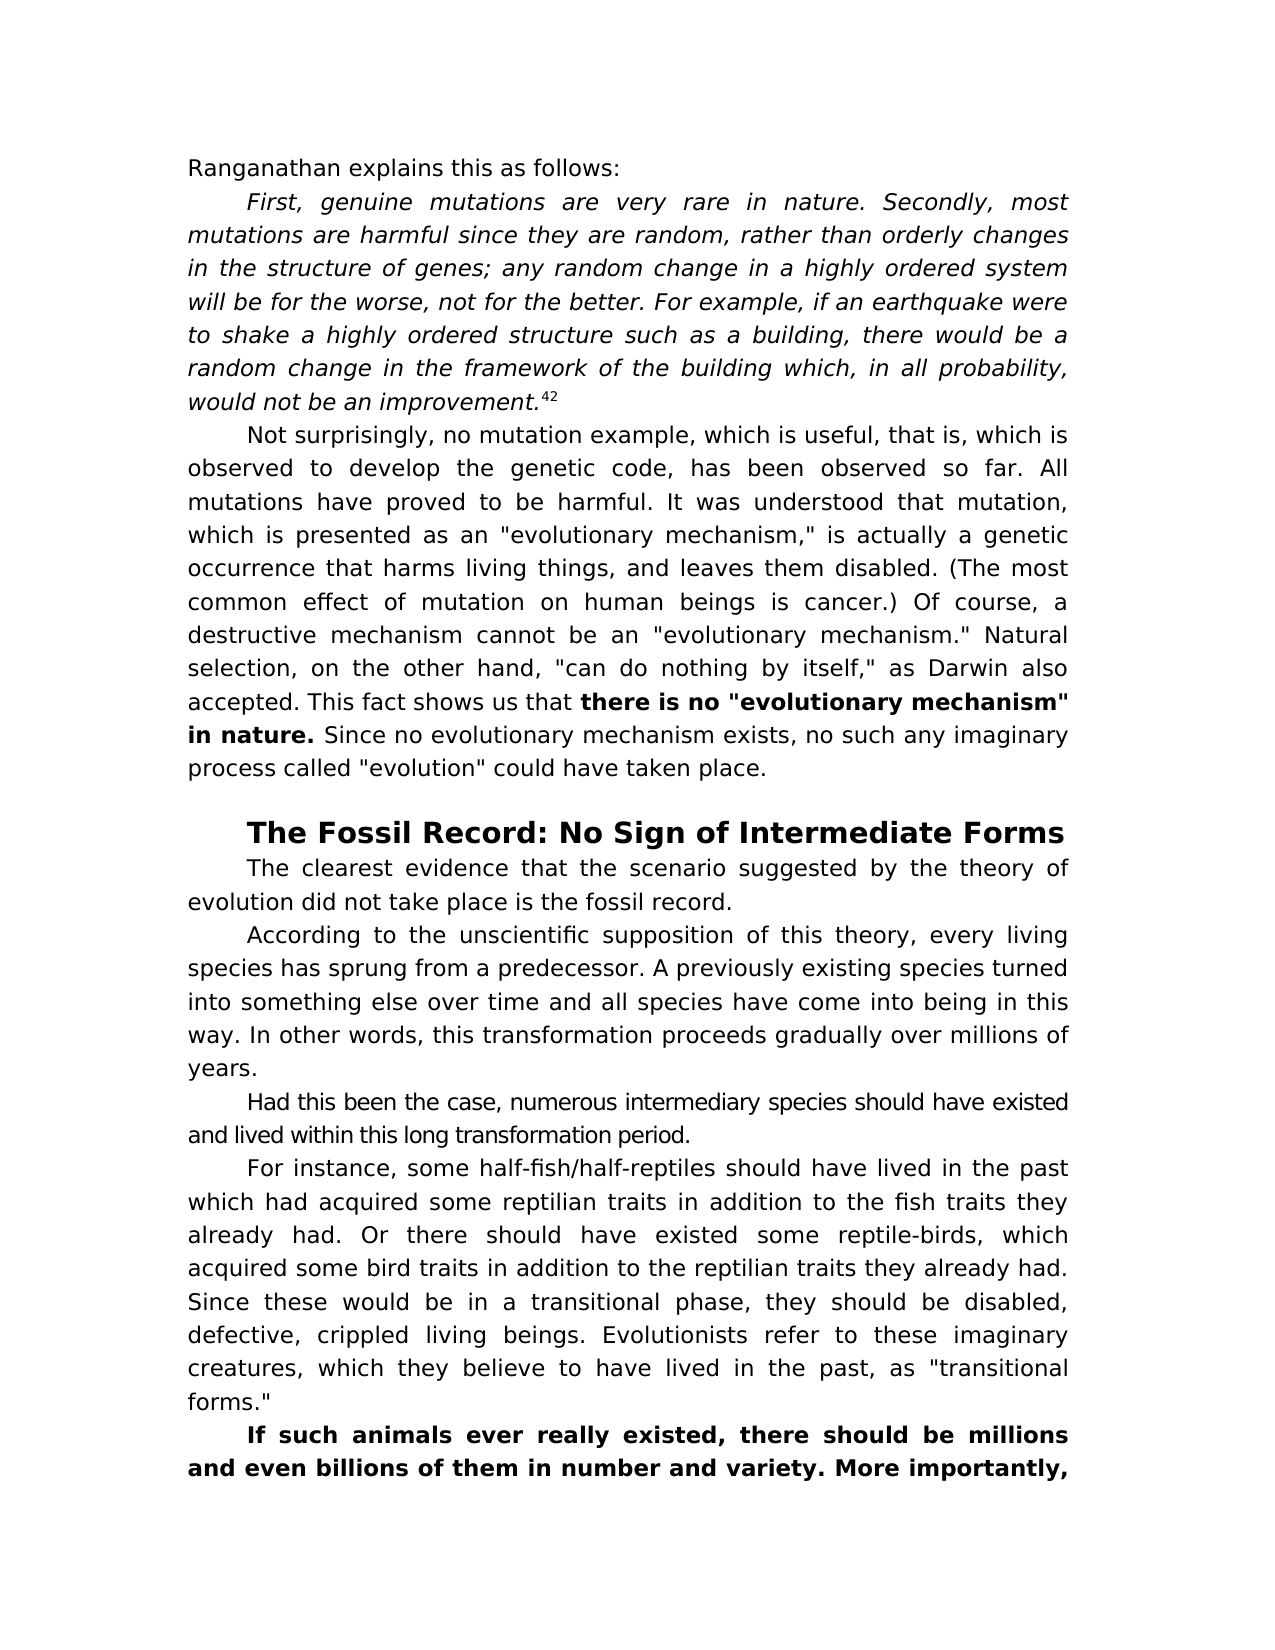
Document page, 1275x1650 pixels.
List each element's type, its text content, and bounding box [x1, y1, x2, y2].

text The Fossil Record: No Sign of Intermediate Forms [187, 817, 1070, 850]
text Had this been the case, numerous intermediary species should have existed and lived within this long transformation period. [187, 1083, 1070, 1150]
text For instance, some half-fish/half-reptiles should have lived in the past which had acquired some reptilian traits in addition to the fish traits they already had. Or there should have existed some reptile-birds, which acquired some bird traits in addition to the reptilian traits they already had. Since these would be in a transitional phase, they should be disabled, defective, crippled living beings. Evolutionists refer to these imaginary creatures, which they believe to have lived in the past, as "transitional forms." [187, 1150, 1070, 1417]
text Not surprisingly, no mutation example, which is useful, that is, which is observed to develop the genetic code, has been observed so far. All mutations have proved to be harmful. It was understood that mutation, which is presented as an "evolutionary mechanism," is actually a genetic occurrence that harms living things, and leaves them disabled. (The most common effect of mutation on human beings is cancer.) Of course, a destructive mechanism cannot be an "evolutionary mechanism." Natural selection, on the other hand, "can do nothing by itself," as Darwin also accepted. This fact shows us that there is no "evolutionary mechanism" in nature. Since no evolutionary mechanism exists, no such any imaginary process called "evolution" could have taken place. [187, 417, 1070, 783]
text First, genuine mutations are very rare in nature. Secondly, most mutations are harmful since they are random, rather than orderly changes in the structure of genes; any random change in a highly ordered system will be for the worse, not for the better. For example, if an earthquake were to shake a highly ordered structure such as a building, there would be a random change in the framework of the building which, in all probability, would not be an improvement.42 [187, 183, 1070, 417]
text According to the unscientific supposition of this theory, every living species has sprung from a predecessor. A previously existing species turned into something else over time and all species have come into being in this way. In other words, this transformation proceeds gradually over millions of years. [187, 917, 1070, 1083]
text Ranganathan explains this as follows: [187, 150, 1070, 183]
text If such animals ever really existed, there should be millions and even billions of them in number and variety. More importantly, [187, 1417, 1070, 1483]
text The clearest evidence that the scenario suggested by the theory of evolution did not take place is the fossil record. [187, 850, 1070, 917]
